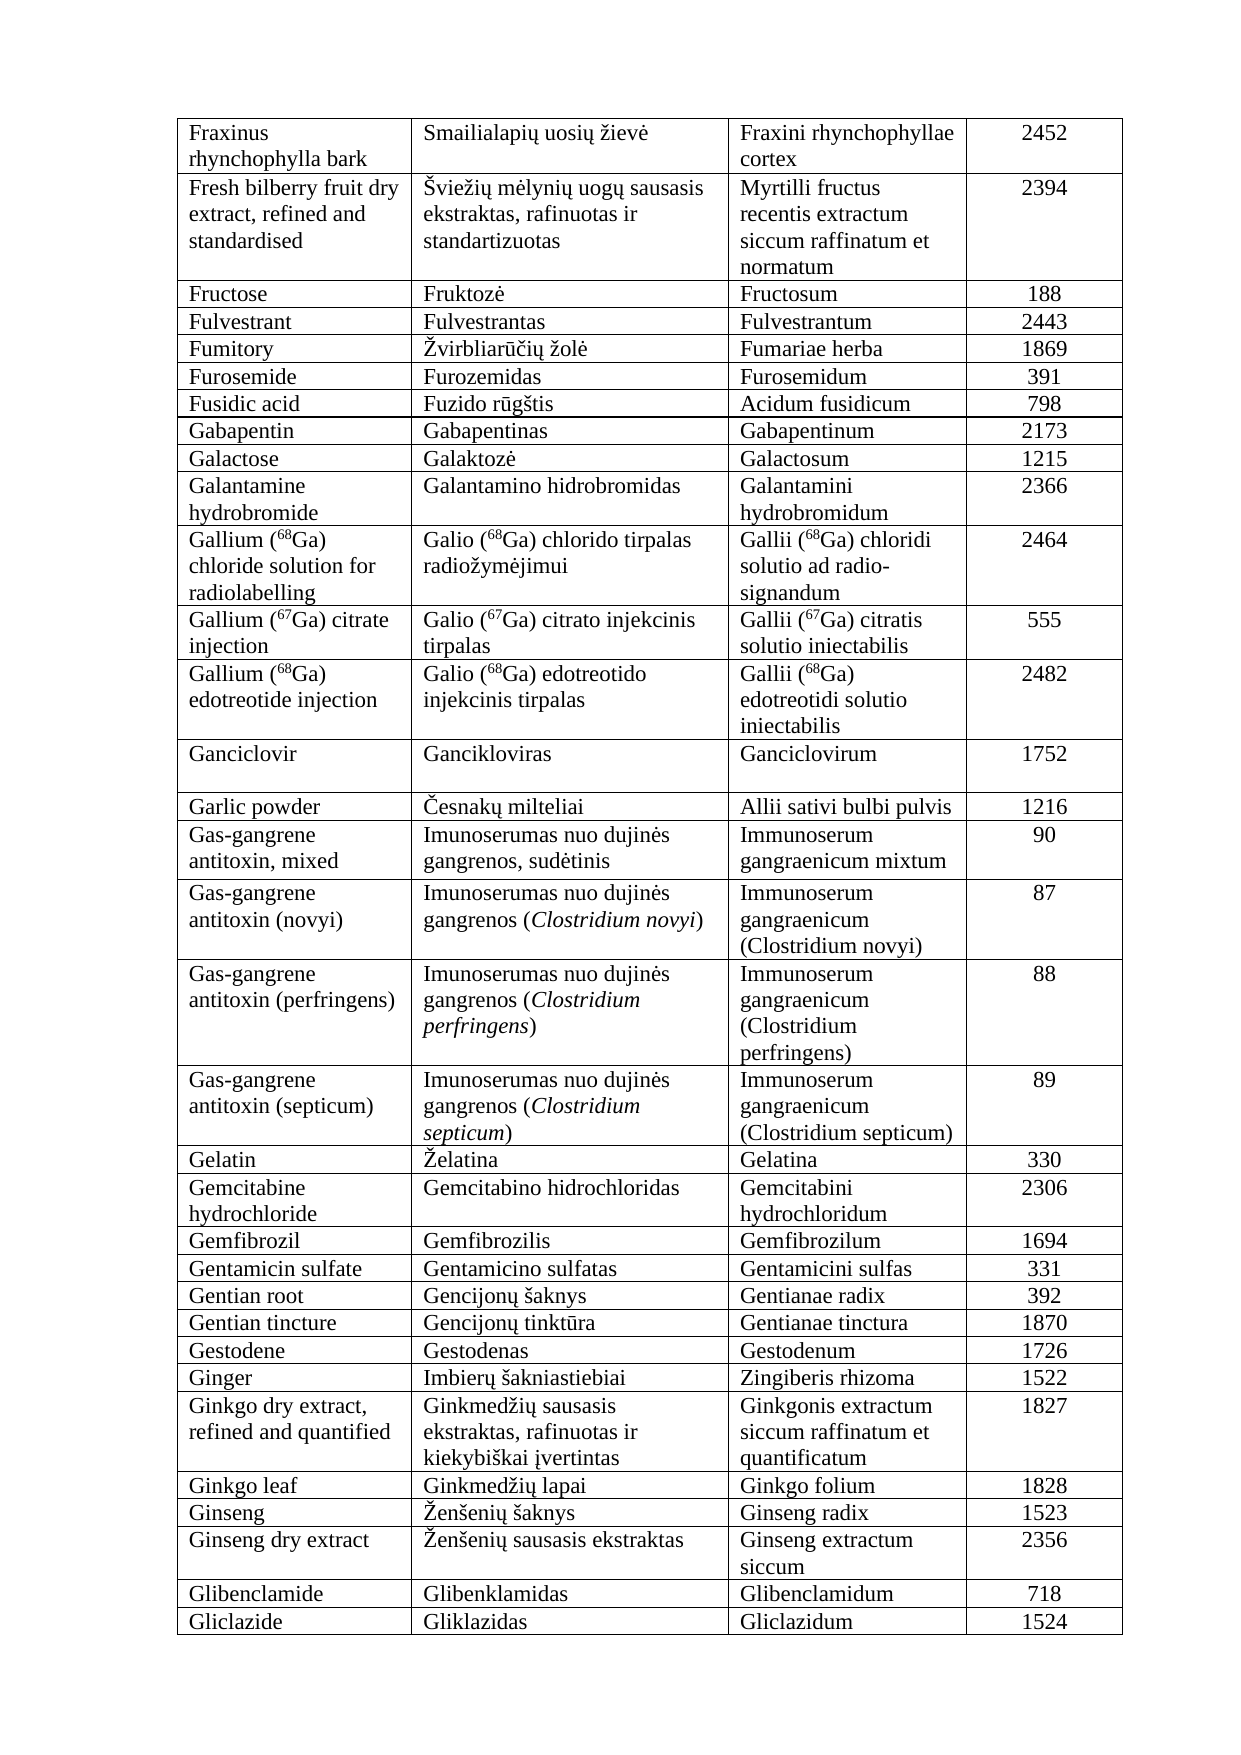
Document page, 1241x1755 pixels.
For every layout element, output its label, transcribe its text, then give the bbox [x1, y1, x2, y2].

table_cell Gentamicino sulfatas [412, 1255, 728, 1281]
table_cell Galantamini hydrobromidum [729, 472, 966, 525]
table_cell Immunoserum gangraenicum mixtum [729, 821, 966, 878]
table_cell Česnakų milteliai [412, 793, 728, 820]
table_cell Gabapentinas [412, 418, 728, 444]
table_cell Gliklazidas [412, 1608, 728, 1634]
table_cell Gestodenum [729, 1337, 966, 1363]
table_cell Ženšenių sausasis ekstraktas [412, 1527, 728, 1579]
table_cell 391 [967, 363, 1122, 389]
table_cell 1726 [967, 1337, 1122, 1363]
table_cell Gemfibrozil [178, 1227, 411, 1254]
table_cell Galactosum [729, 445, 966, 471]
table_cell Glibenclamidum [729, 1580, 966, 1607]
table_cell Ganciclovir [178, 740, 411, 792]
table_cell 2482 [967, 660, 1122, 739]
table_cell Galaktozė [412, 445, 728, 471]
table_cell Immunoserum gangraenicum (Clostridium septicum) [729, 1066, 966, 1145]
table_cell Gabapentinum [729, 418, 966, 444]
table_cell 718 [967, 1580, 1122, 1607]
table_cell Fulvestrantas [412, 308, 728, 334]
table_cell 1694 [967, 1227, 1122, 1254]
table_cell Ginger [178, 1364, 411, 1391]
table_cell 1522 [967, 1364, 1122, 1391]
table_cell 1216 [967, 793, 1122, 820]
table_cell 798 [967, 390, 1122, 416]
table_cell Gemcitabino hidrochloridas [412, 1174, 728, 1226]
table_cell Gelatin [178, 1146, 411, 1172]
table_cell Gallii (68Ga) edotreotidi solutio iniectabilis [729, 660, 966, 739]
table_cell Gentamicin sulfate [178, 1255, 411, 1281]
table_cell Garlic powder [178, 793, 411, 820]
table_cell Fructose [178, 281, 411, 307]
table_cell Fraxini rhynchophyllae cortex [729, 119, 966, 173]
table_cell 330 [967, 1146, 1122, 1172]
table_cell Gestodene [178, 1337, 411, 1363]
table_cell Immunoserum gangraenicum (Clostridium novyi) [729, 880, 966, 958]
table_cell Gentianae radix [729, 1282, 966, 1308]
table_cell 88 [967, 960, 1122, 1065]
table_cell Ginkgo dry extract, refined and quantified [178, 1392, 411, 1471]
table_cell Fuzido rūgštis [412, 390, 728, 416]
table_cell Gallium (68Ga) chloride solution for radiolabelling [178, 526, 411, 605]
table_cell 1869 [967, 335, 1122, 362]
table_cell Želatina [412, 1146, 728, 1172]
table_cell Fresh bilberry fruit dry extract, refined and standardised [178, 174, 411, 279]
table_cell Galantamino hidrobromidas [412, 472, 728, 525]
table_cell Gallii (67Ga) citratis solutio iniectabilis [729, 606, 966, 659]
table_cell 2173 [967, 418, 1122, 444]
table_cell 331 [967, 1255, 1122, 1281]
table_cell 1827 [967, 1392, 1122, 1471]
table_cell Gallium (67Ga) citrate injection [178, 606, 411, 659]
table_cell Ginseng extractum siccum [729, 1527, 966, 1579]
table_cell Fructosum [729, 281, 966, 307]
table_cell Gencijonų šaknys [412, 1282, 728, 1308]
table_cell Gancikloviras [412, 740, 728, 792]
table_cell Imunoserumas nuo dujinės gangrenos (Clostridium perfringens) [412, 960, 728, 1065]
table_cell Acidum fusidicum [729, 390, 966, 416]
table_cell Furosemide [178, 363, 411, 389]
table_cell Gas-gangrene antitoxin (novyi) [178, 880, 411, 958]
table_cell Myrtilli fructus recentis extractum siccum raffinatum et normatum [729, 174, 966, 279]
table_cell Galio (68Ga) edotreotido injekcinis tirpalas [412, 660, 728, 739]
table_cell 1870 [967, 1310, 1122, 1336]
table_cell 392 [967, 1282, 1122, 1308]
table_cell Gentian root [178, 1282, 411, 1308]
table_cell Zingiberis rhizoma [729, 1364, 966, 1391]
table_cell Ginkgo leaf [178, 1472, 411, 1498]
table_cell 89 [967, 1066, 1122, 1145]
table_cell 188 [967, 281, 1122, 307]
table_cell 2306 [967, 1174, 1122, 1226]
table_cell Fusidic acid [178, 390, 411, 416]
table_cell Gabapentin [178, 418, 411, 444]
table_cell 1215 [967, 445, 1122, 471]
table_cell Gelatina [729, 1146, 966, 1172]
table_cell 2366 [967, 472, 1122, 525]
table_cell 2394 [967, 174, 1122, 279]
table_cell Ginkmedžių lapai [412, 1472, 728, 1498]
table_cell Ginkgonis extractum siccum raffinatum et quantificatum [729, 1392, 966, 1471]
table_cell Gemfibrozilum [729, 1227, 966, 1254]
table_cell 2464 [967, 526, 1122, 605]
table_cell Galio (67Ga) citrato injekcinis tirpalas [412, 606, 728, 659]
table_cell Gallium (68Ga) edotreotide injection [178, 660, 411, 739]
table_cell Gentianae tinctura [729, 1310, 966, 1336]
table_cell 2452 [967, 119, 1122, 173]
table_cell Fulvestrant [178, 308, 411, 334]
table_cell Gas-gangrene antitoxin (septicum) [178, 1066, 411, 1145]
table_cell 2356 [967, 1527, 1122, 1579]
table_cell Immunoserum gangraenicum (Clostridium perfringens) [729, 960, 966, 1065]
table_cell Galantamine hydrobromide [178, 472, 411, 525]
table_cell Fulvestrantum [729, 308, 966, 334]
table_cell Žvirbliarūčių žolė [412, 335, 728, 362]
table_cell Galio (68Ga) chlorido tirpalas radiožymėjimui [412, 526, 728, 605]
table_cell Gallii (68Ga) chloridi solutio ad radio-signandum [729, 526, 966, 605]
table_cell Ginkmedžių sausasis ekstraktas, rafinuotas ir kiekybiškai įvertintas [412, 1392, 728, 1471]
table_cell Imunoserumas nuo dujinės gangrenos (Clostridium novyi) [412, 880, 728, 958]
table_cell Ginseng dry extract [178, 1527, 411, 1579]
table_cell Allii sativi bulbi pulvis [729, 793, 966, 820]
table_cell Ginkgo folium [729, 1472, 966, 1498]
table_cell Gemfibrozilis [412, 1227, 728, 1254]
table_cell Imunoserumas nuo dujinės gangrenos, sudėtinis [412, 821, 728, 878]
table_cell Furosemidum [729, 363, 966, 389]
table_cell Ginseng radix [729, 1499, 966, 1526]
table_cell Gliclazide [178, 1608, 411, 1634]
table_cell Smailialapių uosių žievė [412, 119, 728, 173]
table_cell 90 [967, 821, 1122, 878]
table_cell Šviežių mėlynių uogų sausasis ekstraktas, rafinuotas ir standartizuotas [412, 174, 728, 279]
table_cell Fumitory [178, 335, 411, 362]
table_cell Galactose [178, 445, 411, 471]
table_cell Gentamicini sulfas [729, 1255, 966, 1281]
table_cell Imunoserumas nuo dujinės gangrenos (Clostridium septicum) [412, 1066, 728, 1145]
table_cell Gemcitabine hydrochloride [178, 1174, 411, 1226]
table_cell Gestodenas [412, 1337, 728, 1363]
table_cell Imbierų šakniastiebiai [412, 1364, 728, 1391]
table_cell Ganciclovirum [729, 740, 966, 792]
table_cell Gas-gangrene antitoxin, mixed [178, 821, 411, 878]
table_cell Gencijonų tinktūra [412, 1310, 728, 1336]
table_cell Furozemidas [412, 363, 728, 389]
table_cell Gemcitabini hydrochloridum [729, 1174, 966, 1226]
table_cell 1524 [967, 1608, 1122, 1634]
table_cell 87 [967, 880, 1122, 958]
table_cell Ženšenių šaknys [412, 1499, 728, 1526]
table_cell 2443 [967, 308, 1122, 334]
table_cell Fraxinus rhynchophylla bark [178, 119, 411, 173]
table_cell Fumariae herba [729, 335, 966, 362]
table_cell Fruktozė [412, 281, 728, 307]
table_cell Glibenklamidas [412, 1580, 728, 1607]
table_cell 555 [967, 606, 1122, 659]
table_cell Gliclazidum [729, 1608, 966, 1634]
table_cell 1752 [967, 740, 1122, 792]
table_cell Glibenclamide [178, 1580, 411, 1607]
table_cell 1523 [967, 1499, 1122, 1526]
table_cell Gas-gangrene antitoxin (perfringens) [178, 960, 411, 1065]
table_cell 1828 [967, 1472, 1122, 1498]
table_cell Ginseng [178, 1499, 411, 1526]
table_cell Gentian tincture [178, 1310, 411, 1336]
